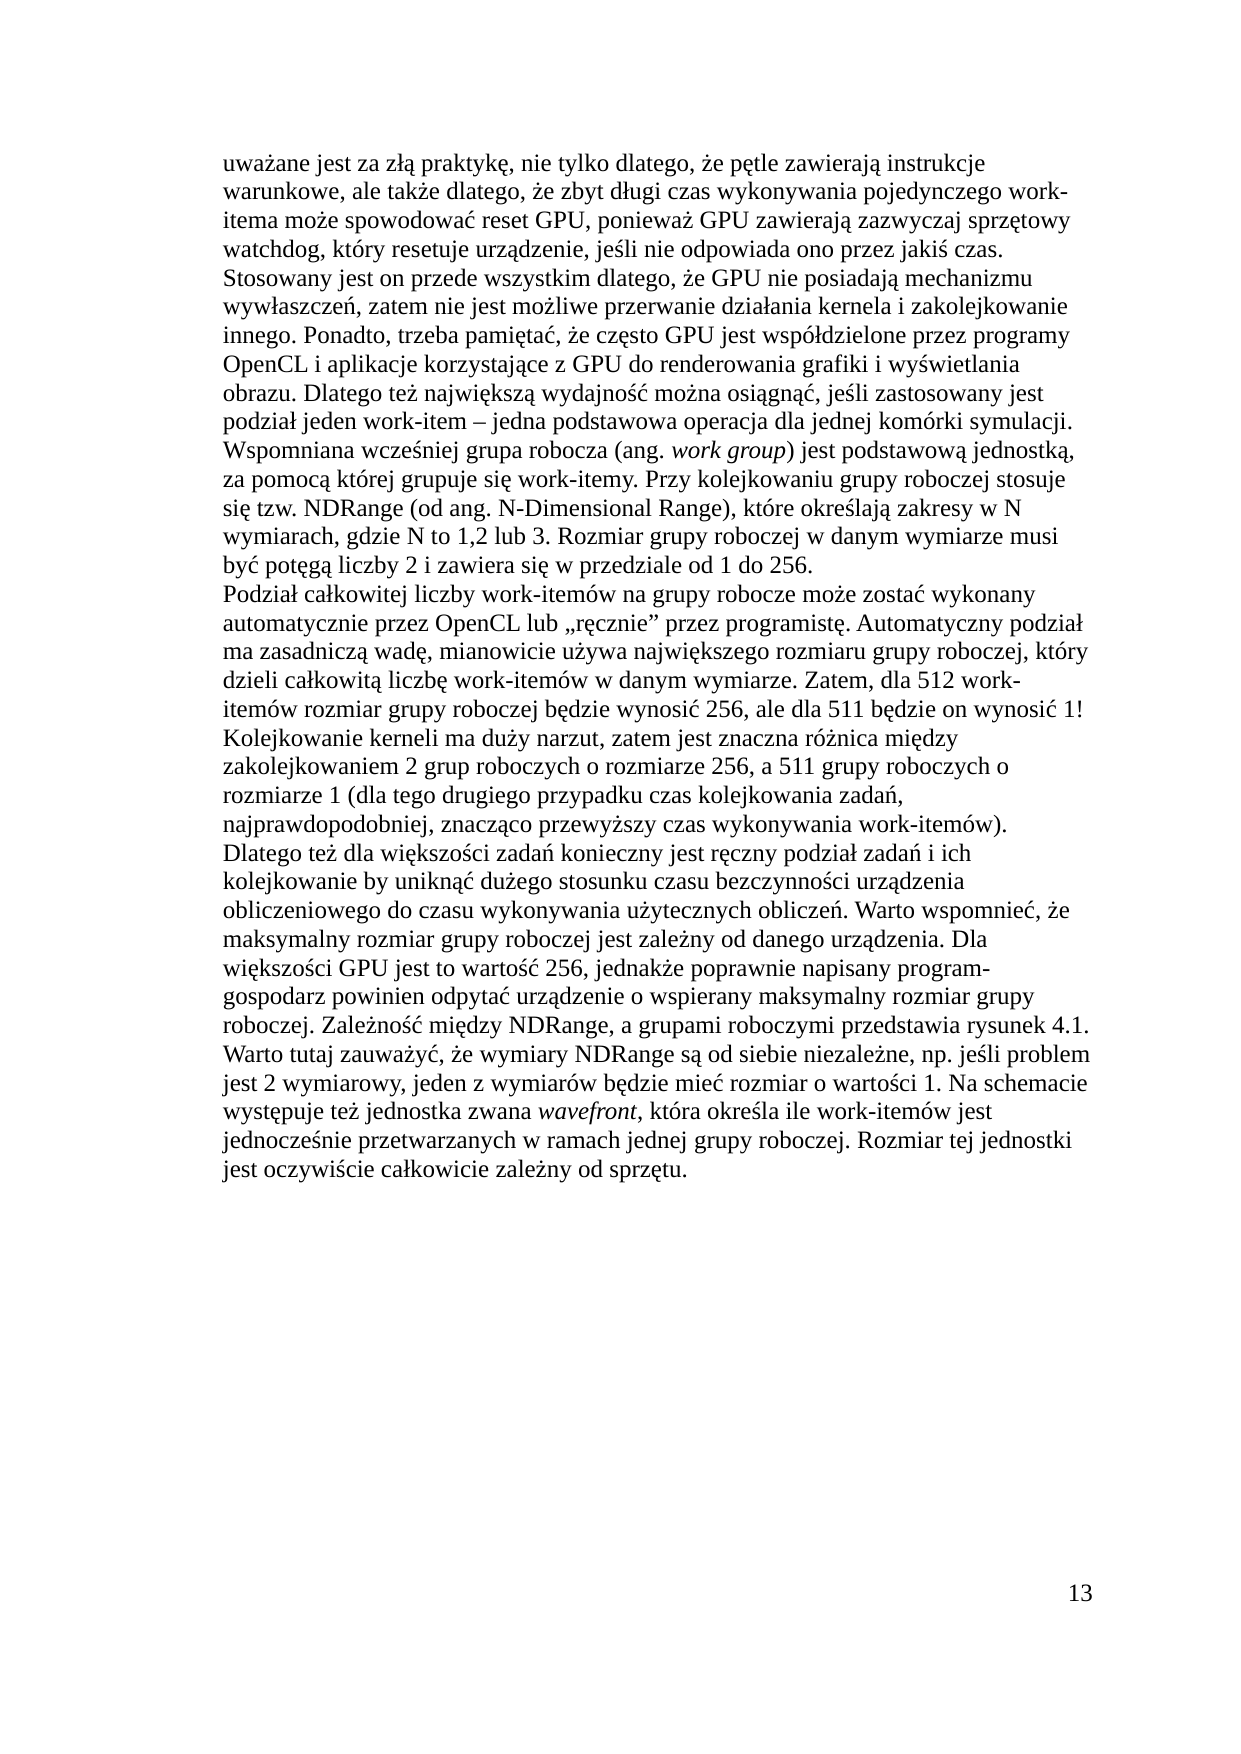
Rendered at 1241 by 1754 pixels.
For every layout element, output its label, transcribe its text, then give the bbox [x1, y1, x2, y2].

list Podział całkowitej liczby work-itemów na grupy robocze może zostać wykonany automatycznie przez OpenCL lub „ręcznie” przez programistę. Automatyczny podział ma zasadniczą wadę, mianowicie używa największego rozmiaru grupy roboczej, który dzieli całkowitą liczbę work-itemów w danym wymiarze. Zatem, dla 512 work-itemów rozmiar grupy roboczej będzie wynosić 256, ale dla 511 będzie on wynosić 1! Kolejkowanie kerneli ma duży narzut, zatem jest znaczna różnica między zakolejkowaniem 2 grup roboczych o rozmiarze 256, a 511 grupy roboczych o rozmiarze 1 (dla tego drugiego przypadku czas kolejkowania zadań, najprawdopodobniej, znacząco przewyższy czas wykonywania work-itemów). Dlatego też dla większości zadań konieczny jest ręczny podział zadań i ich kolejkowanie by uniknąć dużego stosunku czasu bezczynności urządzenia obliczeniowego do czasu wykonywania użytecznych obliczeń. Warto wspomnieć, że maksymalny rozmiar grupy roboczej jest zależny od danego urządzenia. Dla większości GPU jest to wartość 256, jednakże poprawnie napisany program-gospodarz powinien odpytać urządzenie o wspierany maksymalny rozmiar grupy roboczej. Zależność między NDRange, a grupami roboczymi przedstawia rysunek 4.1. Warto tutaj zauważyć, że wymiary NDRange są od siebie niezależne, np. jeśli problem jest 2 wymiarowy, jeden z wymiarów będzie mieć rozmiar o wartości 1. Na schemacie występuje też jednostka zwana wavefront, która określa ile work-itemów jest jednocześnie przetwarzanych w ramach jednej grupy roboczej. Rozmiar tej jednostki jest oczywiście całkowicie zależny od sprzętu. [185, 579, 1093, 1183]
list uważane jest za złą praktykę, nie tylko dlatego, że pętle zawierają instrukcje warunkowe, ale także dlatego, że zbyt długi czas wykonywania pojedynczego work-itema może spowodować reset GPU, ponieważ GPU zawierają zazwyczaj sprzętowy watchdog, który resetuje urządzenie, jeśli nie odpowiada ono przez jakiś czas. Stosowany jest on przede wszystkim dlatego, że GPU nie posiadają mechanizmu wywłaszczeń, zatem nie jest możliwe przerwanie działania kernela i zakolejkowanie innego. Ponadto, trzeba pamiętać, że często GPU jest współdzielone przez programy OpenCL i aplikacje korzystające z GPU do renderowania grafiki i wyświetlania obrazu. Dlatego też największą wydajność można osiągnąć, jeśli zastosowany jest podział jeden work-item – jedna podstawowa operacja dla jednej komórki symulacji. Wspomniana wcześniej grupa robocza (ang. work group) jest podstawową jednostką, za pomocą której grupuje się work-itemy. Przy kolejkowaniu grupy roboczej stosuje się tzw. NDRange (od ang. N-Dimensional Range), które określają zakresy w N wymiarach, gdzie N to 1,2 lub 3. Rozmiar grupy roboczej w danym wymiarze musi być potęgą liczby 2 i zawiera się w przedziale od 1 do 256. [185, 148, 1093, 579]
